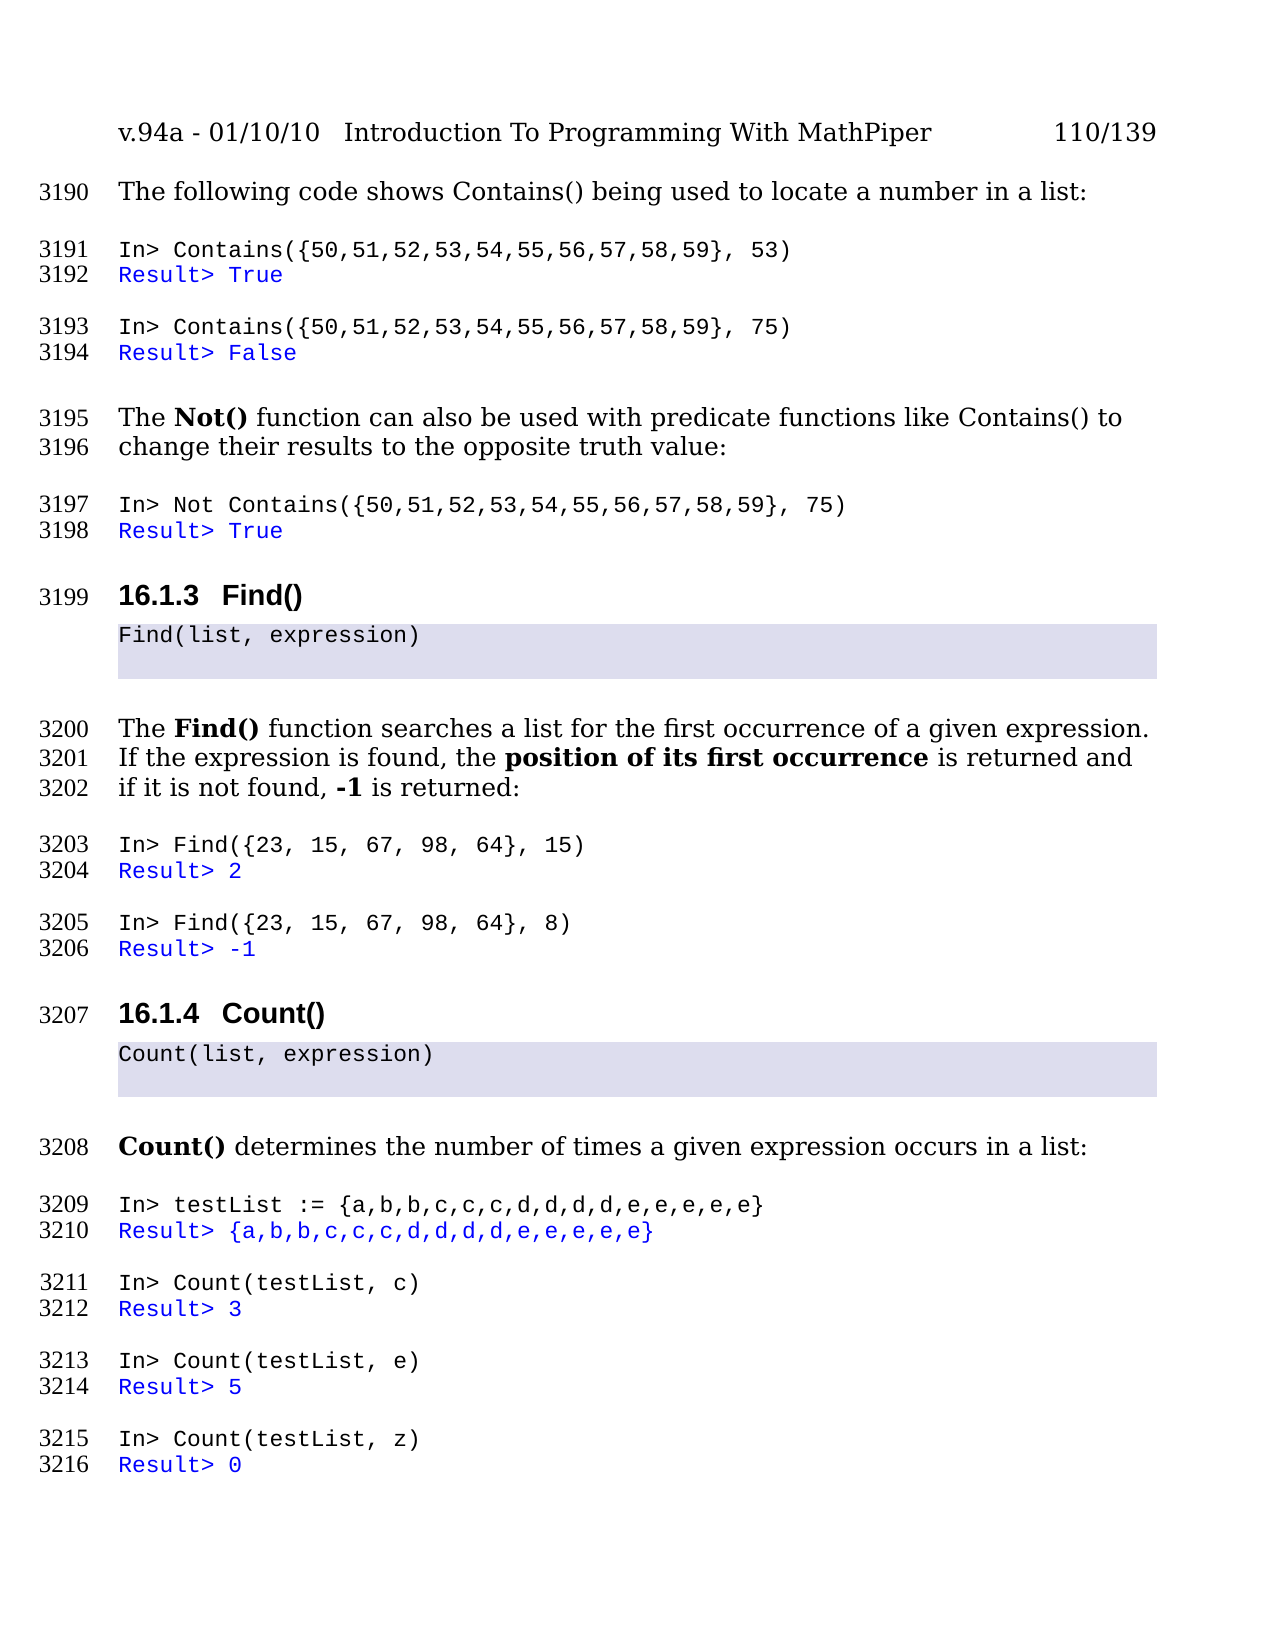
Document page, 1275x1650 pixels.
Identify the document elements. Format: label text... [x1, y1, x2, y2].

text Result> True [118, 519, 1157, 545]
text In> Not Contains({50,51,52,53,54,55,56,57,58,59}, 75) [118, 493, 1157, 519]
text Count() determines the number of times a given expression occurs in a list: [118, 1132, 1157, 1162]
text In> Contains({50,51,52,53,54,55,56,57,58,59}, 53) [118, 238, 1157, 264]
subtitle Count() [118, 997, 1157, 1030]
text The Not() function can also be used with predicate functions like Contains() to change their results to the opposite truth value: [118, 402, 1157, 461]
text Result> 0 [118, 1453, 1157, 1479]
text In> Contains({50,51,52,53,54,55,56,57,58,59}, 75) [118, 316, 1157, 342]
text Result> 2 [118, 860, 1157, 886]
text Result> 3 [118, 1297, 1157, 1323]
table_header Count(list, expression) [118, 1042, 1157, 1097]
subtitle Find() [118, 578, 1157, 611]
text Result> -1 [118, 938, 1157, 963]
text In> Count(testList, e) [118, 1349, 1157, 1375]
text In> testList := {a,b,b,c,c,c,d,d,d,d,e,e,e,e,e} [118, 1194, 1157, 1220]
text The Find() function searches a list for the first occurrence of a given expression. If the expression is found, the position of its first occurrence is returned and if it is not found, -1 is returned: [118, 714, 1157, 802]
table_header Find(list, expression) [118, 624, 1157, 679]
text Result> 5 [118, 1375, 1157, 1401]
text Result> False [118, 342, 1157, 368]
text The following code shows Contains() being used to locate a number in a list: [118, 177, 1157, 206]
text Result> True [118, 264, 1157, 290]
text In> Find({23, 15, 67, 98, 64}, 15) [118, 834, 1157, 860]
text In> Count(testList, z) [118, 1427, 1157, 1453]
text In> Count(testList, c) [118, 1272, 1157, 1297]
text In> Find({23, 15, 67, 98, 64}, 8) [118, 912, 1157, 938]
text Result> {a,b,b,c,c,c,d,d,d,d,e,e,e,e,e} [118, 1220, 1157, 1246]
